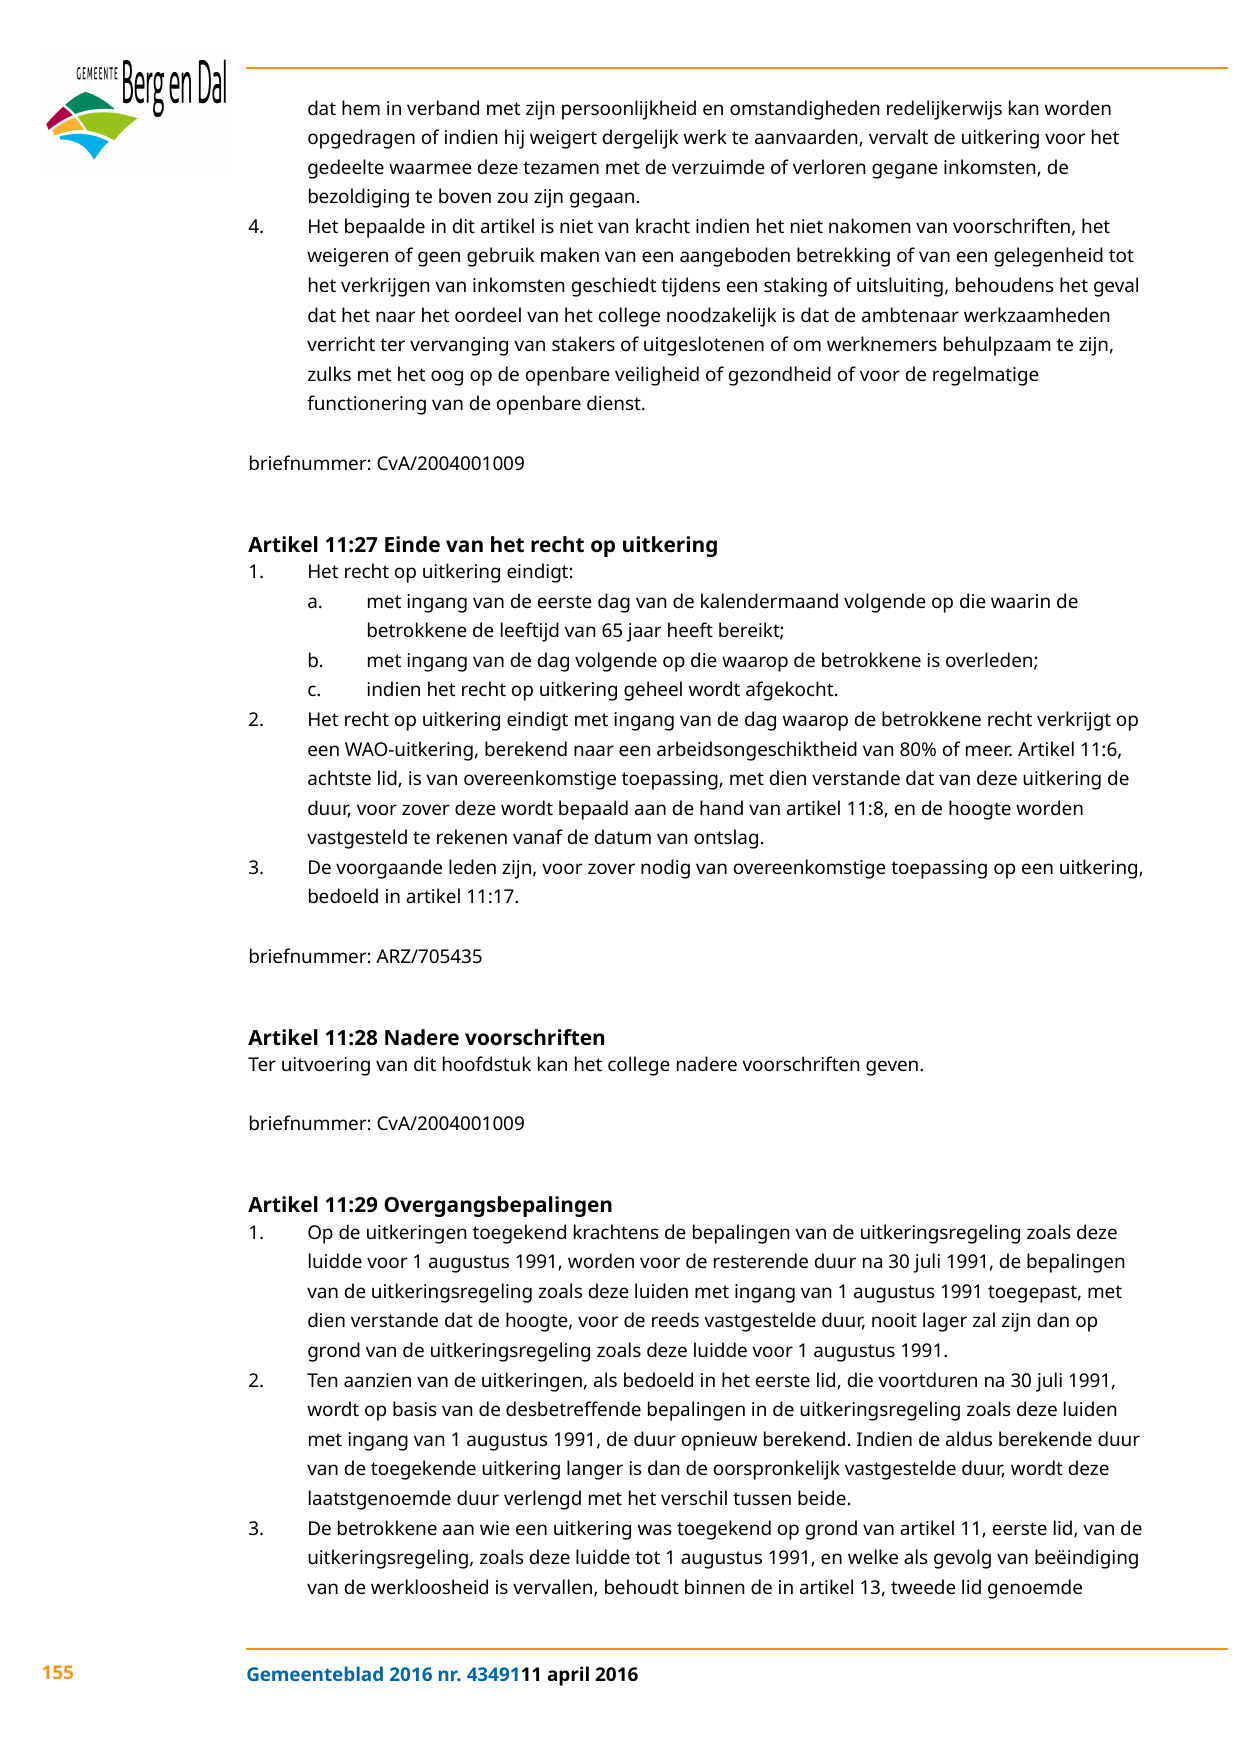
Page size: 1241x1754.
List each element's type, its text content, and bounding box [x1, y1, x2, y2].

list met ingang van de eerste dag van de kalendermaand volgende op die waarin de betrokkene de leeftijd van 65 jaar heeft bereikt; [307, 588, 1152, 643]
list Het recht op uitkering eindigt met ingang van de dag waarop de betrokkene recht verkrijgt op een WAO-uitkering, berekend naar een arbeidsongeschiktheid van 80% of meer. Artikel 11:6, achtste lid, is van overeenkomstige toepassing, met dien verstande dat van deze uitkering de duur, voor zover deze wordt bepaald aan de hand van artikel 11:8, en de hoogte worden vastgesteld te rekenen vanaf de datum van ontslag. [248, 706, 1152, 850]
text Artikel 11:28 Nadere voorschriften [248, 1023, 1152, 1051]
text briefnummer: CvA/2004001009 [248, 1110, 1152, 1136]
list Ten aanzien van de uitkeringen, als bedoeld in het eerste lid, die voortduren na 30 juli 1991, wordt op basis van de desbetreffende bepalingen in de uitkeringsregeling zoals deze luiden met ingang van 1 augustus 1991, de duur opnieuw berekend. Indien de aldus berekende duur van de toegekende uitkering langer is dan de oorspronkelijk vastgestelde duur, wordt deze laatstgenoemde duur verlengd met het verschil tussen beide. [248, 1367, 1152, 1511]
text Ter uitvoering van dit hoofdstuk kan het college nadere voorschriften geven. [248, 1051, 1152, 1077]
list De betrokkene aan wie een uitkering was toegekend op grond van artikel 11, eerste lid, van de uitkeringsregeling, zoals deze luidde tot 1 augustus 1991, en welke als gevolg van beëindiging van de werkloosheid is vervallen, behoudt binnen de in artikel 13, tweede lid genoemde [248, 1515, 1152, 1599]
list Het recht op uitkering eindigt: [248, 558, 1152, 584]
picture [41, 47, 231, 172]
text briefnummer: CvA/2004001009 [248, 450, 1152, 476]
list Het bepaalde in dit artikel is niet van kracht indien het niet nakomen van voorschriften, het weigeren of geen gebruik maken van een aangeboden betrekking of van een gelegenheid tot het verkrijgen van inkomsten geschiedt tijdens een staking of uitsluiting, behoudens het geval dat het naar het oordeel van het college noodzakelijk is dat de ambtenaar werkzaamheden verricht ter vervanging van stakers of uitgeslotenen of om werknemers behulpzaam te zijn, zulks met het oog op de openbare veiligheid of gezondheid of voor de regelmatige functionering van de openbare dienst. [248, 213, 1152, 416]
list dat hem in verband met zijn persoonlijkheid en omstandigheden redelijkerwijs kan worden opgedragen of indien hij weigert dergelijk werk te aanvaarden, vervalt de uitkering voor het gedeelte waarmee deze tezamen met de verzuimde of verloren gegane inkomsten, de bezoldiging te boven zou zijn gegaan. [248, 95, 1152, 209]
list indien het recht op uitkering geheel wordt afgekocht. [307, 677, 1152, 702]
text Artikel 11:29 Overgangsbepalingen [248, 1190, 1152, 1219]
text briefnummer: ARZ/705435 [248, 943, 1152, 968]
text Artikel 11:27 Einde van het recht op uitkering [248, 530, 1152, 558]
list Op de uitkeringen toegekend krachtens de bepalingen van de uitkeringsregeling zoals deze luidde voor 1 augustus 1991, worden voor de resterende duur na 30 juli 1991, de bepalingen van de uitkeringsregeling zoals deze luiden met ingang van 1 augustus 1991 toegepast, met dien verstande dat de hoogte, voor de reeds vastgestelde duur, nooit lager zal zijn dan op grond van de uitkeringsregeling zoals deze luidde voor 1 augustus 1991. [248, 1219, 1152, 1363]
list De voorgaande leden zijn, voor zover nodig van overeenkomstige toepassing op een uitkering, bedoeld in artikel 11:17. [248, 854, 1152, 909]
list met ingang van de dag volgende op die waarop de betrokkene is overleden; [307, 647, 1152, 673]
